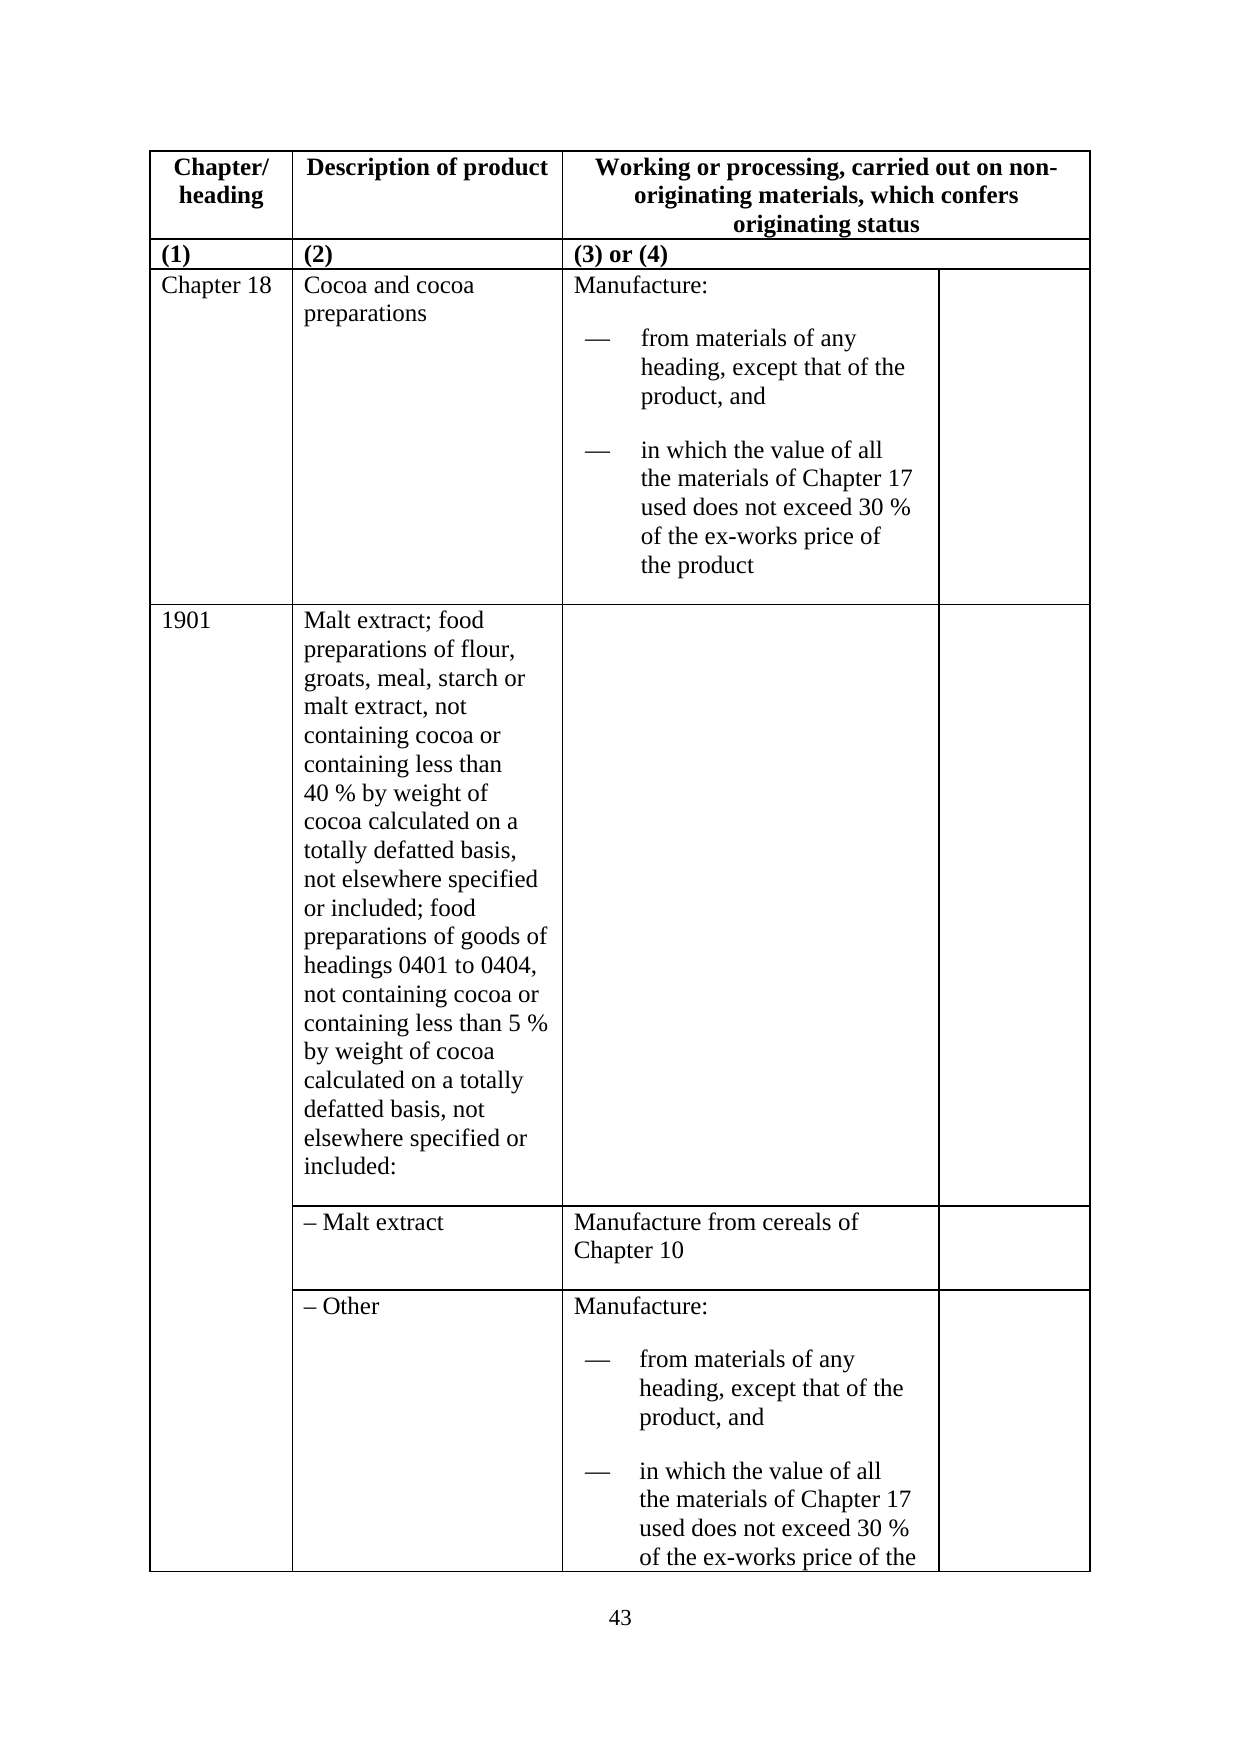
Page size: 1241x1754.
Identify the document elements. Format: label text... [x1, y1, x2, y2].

table_cell — [574, 435, 629, 603]
table_cell – Other [293, 1291, 562, 1571]
table_header Chapter/ heading [151, 152, 292, 238]
table_cell [940, 1207, 1089, 1289]
table_cell 1901 [151, 605, 292, 1205]
table_cell [151, 1289, 292, 1571]
table_cell – Malt extract [293, 1207, 562, 1289]
table_cell (1) [151, 240, 292, 268]
table_cell Manufacture from cereals of Chapter 10 [563, 1207, 938, 1289]
table_cell [940, 605, 1089, 1205]
table_cell [940, 270, 1089, 603]
table_cell Malt extract; food preparations of flour, groats, meal, starch or malt extract, not containing cocoa or containing less than 40 % by weight of cocoa calculated on a totally defatted basis, not elsewhere specified or included; food preparations of goods of headings 0401 to 0404, not containing cocoa or containing less than 5 % by weight of cocoa calculated on a totally defatted basis, not elsewhere specified or included: [293, 605, 562, 1205]
table_cell Manufacture: [563, 270, 938, 603]
table_header — [574, 1345, 628, 1456]
table_cell [151, 1205, 292, 1289]
table_cell Chapter 18 [151, 270, 292, 603]
table_cell in which the value of all the materials of Chapter 17 used does not exceed 30 % of the ex-works price of the product [629, 435, 928, 603]
table_header — [574, 324, 629, 435]
table_header Working or processing, carried out on non-originating materials, which confers originating status [563, 152, 1089, 238]
table_cell — [574, 1456, 628, 1571]
table_header from materials of any heading, except that of the product, and [628, 1345, 928, 1456]
table_cell [563, 605, 938, 1205]
table_cell (3) or (4) [563, 240, 1089, 268]
table_cell in which the value of all the materials of Chapter 17 used does not exceed 30 % of the ex-works price of the [628, 1456, 928, 1571]
table_cell Cocoa and cocoa preparations [293, 270, 562, 603]
table_cell Manufacture: [563, 1291, 938, 1571]
table_cell [940, 1291, 1089, 1571]
table_cell (2) [293, 240, 562, 268]
table_header Description of product [293, 152, 562, 238]
table_header from materials of any heading, except that of the product, and [629, 324, 928, 435]
